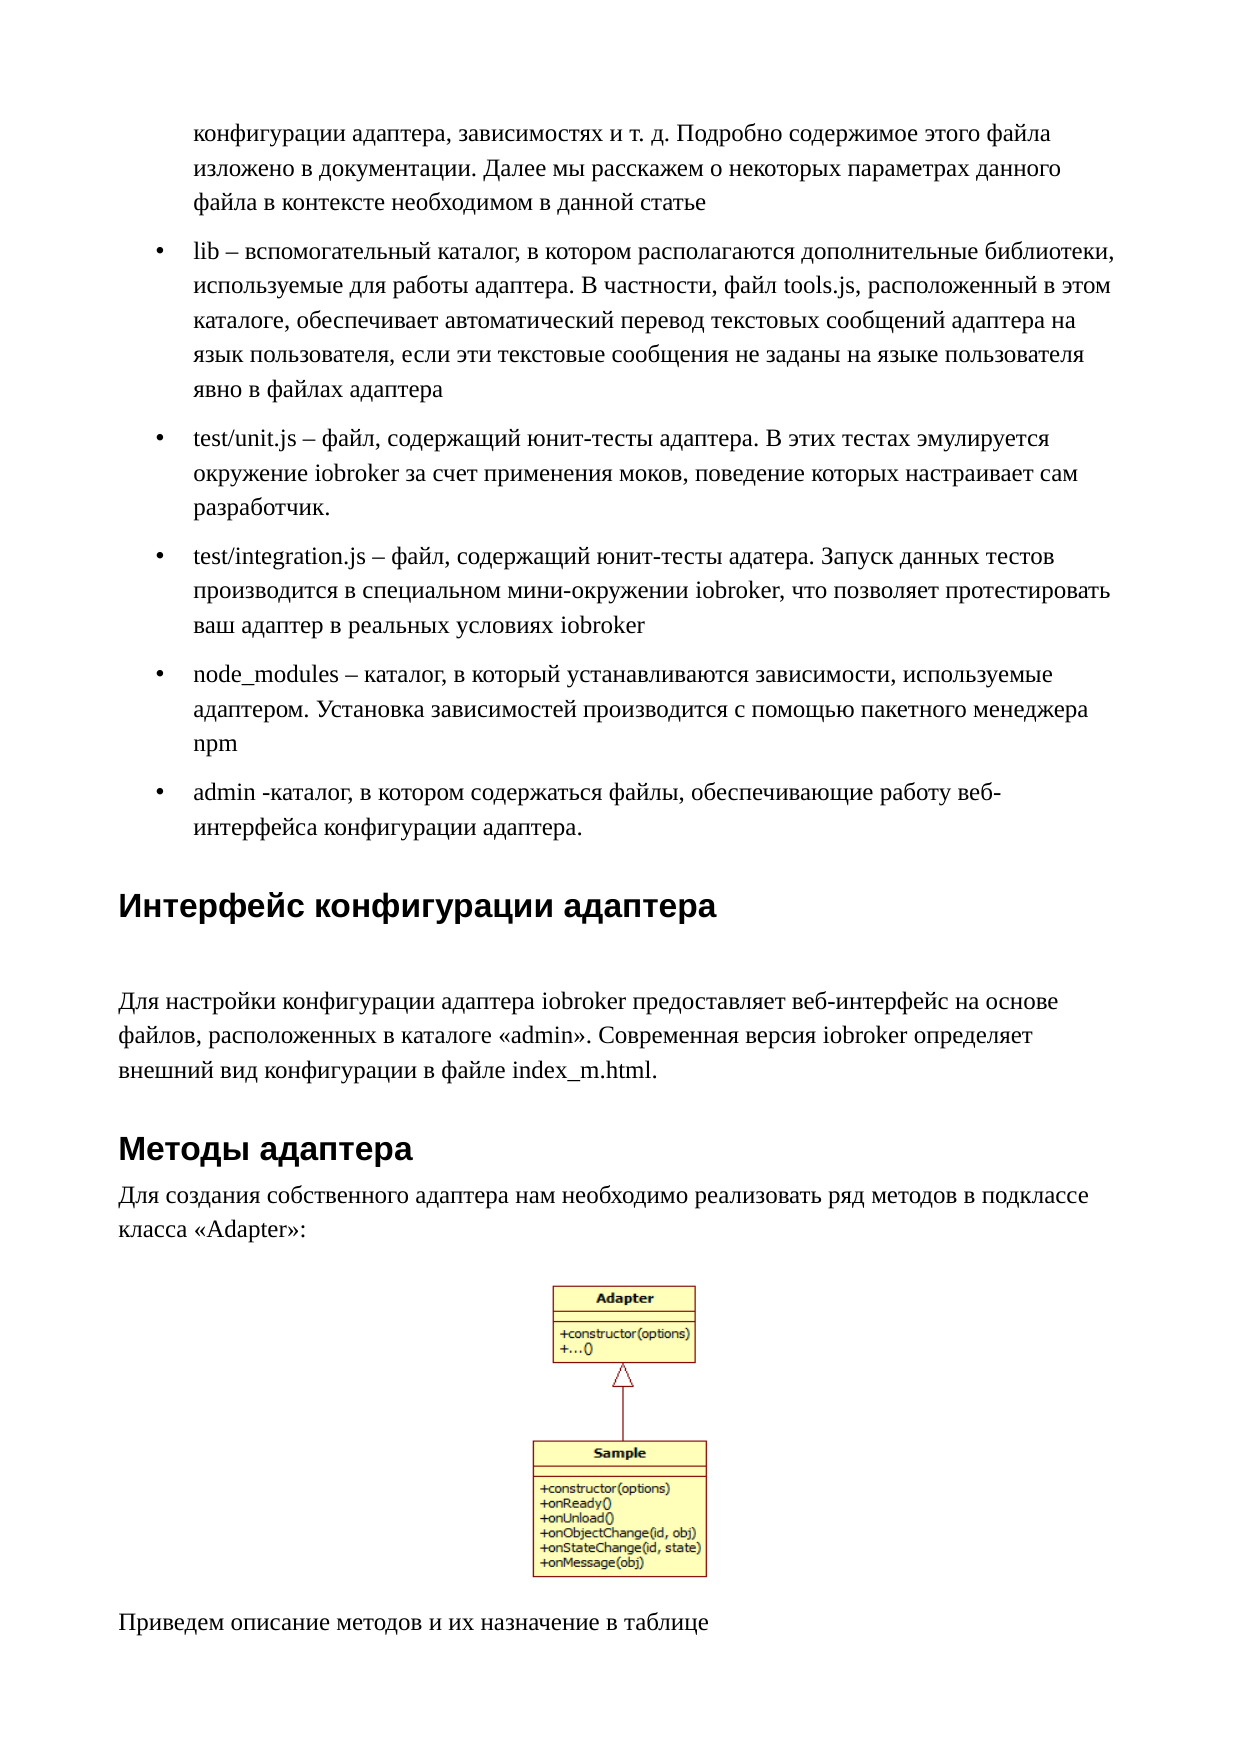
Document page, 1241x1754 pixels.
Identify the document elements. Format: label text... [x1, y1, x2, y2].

list node_modules – каталог, в который устанавливаются зависимости, используемые адаптером. Установка зависимостей производится с помощью пакетного менеджера npm [156, 659, 1122, 757]
list admin -каталог, в котором содержаться файлы, обеспечивающие работу веб-интерфейса конфигурации адаптера. [156, 777, 1122, 840]
subtitle Интерфейс конфигурации адаптера [118, 886, 1122, 924]
text Приведем описание методов и их назначение в таблице [118, 1607, 1122, 1636]
list lib – вспомогательный каталог, в котором располагаются дополнительные библиотеки, используемые для работы адаптера. В частности, файл tools.js, расположенный в этом каталоге, обеспечивает автоматический перевод текстовых сообщений адаптера на язык пользователя, если эти текстовые сообщения не заданы на языке пользователя явно в файлах адаптера [156, 236, 1122, 403]
list test/unit.js – файл, содержащий юнит-тесты адаптера. В этих тестах эмулируется окружение iobroker за счет применения моков, поведение которых настраивает сам разработчик. [156, 423, 1122, 521]
picture [508, 1263, 732, 1600]
text Для настройки конфигурации адаптера iobroker предоставляет веб-интерфейс на основе файлов, расположенных в каталоге «admin». Современная версия iobroker определяет внешний вид конфигурации в файле index_m.html. [118, 986, 1122, 1084]
subtitle Методы адаптера [118, 1129, 1122, 1168]
list конфигурации адаптера, зависимостях и т. д. Подробно содержимое этого файла изложено в документации. Далее мы расскажем о некоторых параметрах данного файла в контексте необходимом в данной статье [156, 118, 1122, 216]
text Для создания собственного адаптера нам необходимо реализовать ряд методов в подклассе класса «Adapter»: [118, 1180, 1122, 1243]
list test/integration.js – файл, содержащий юнит-тесты адатера. Запуск данных тестов производится в специальном мини-окружении iobroker, что позволяет протестировать ваш адаптер в реальных условиях iobroker [156, 541, 1122, 639]
